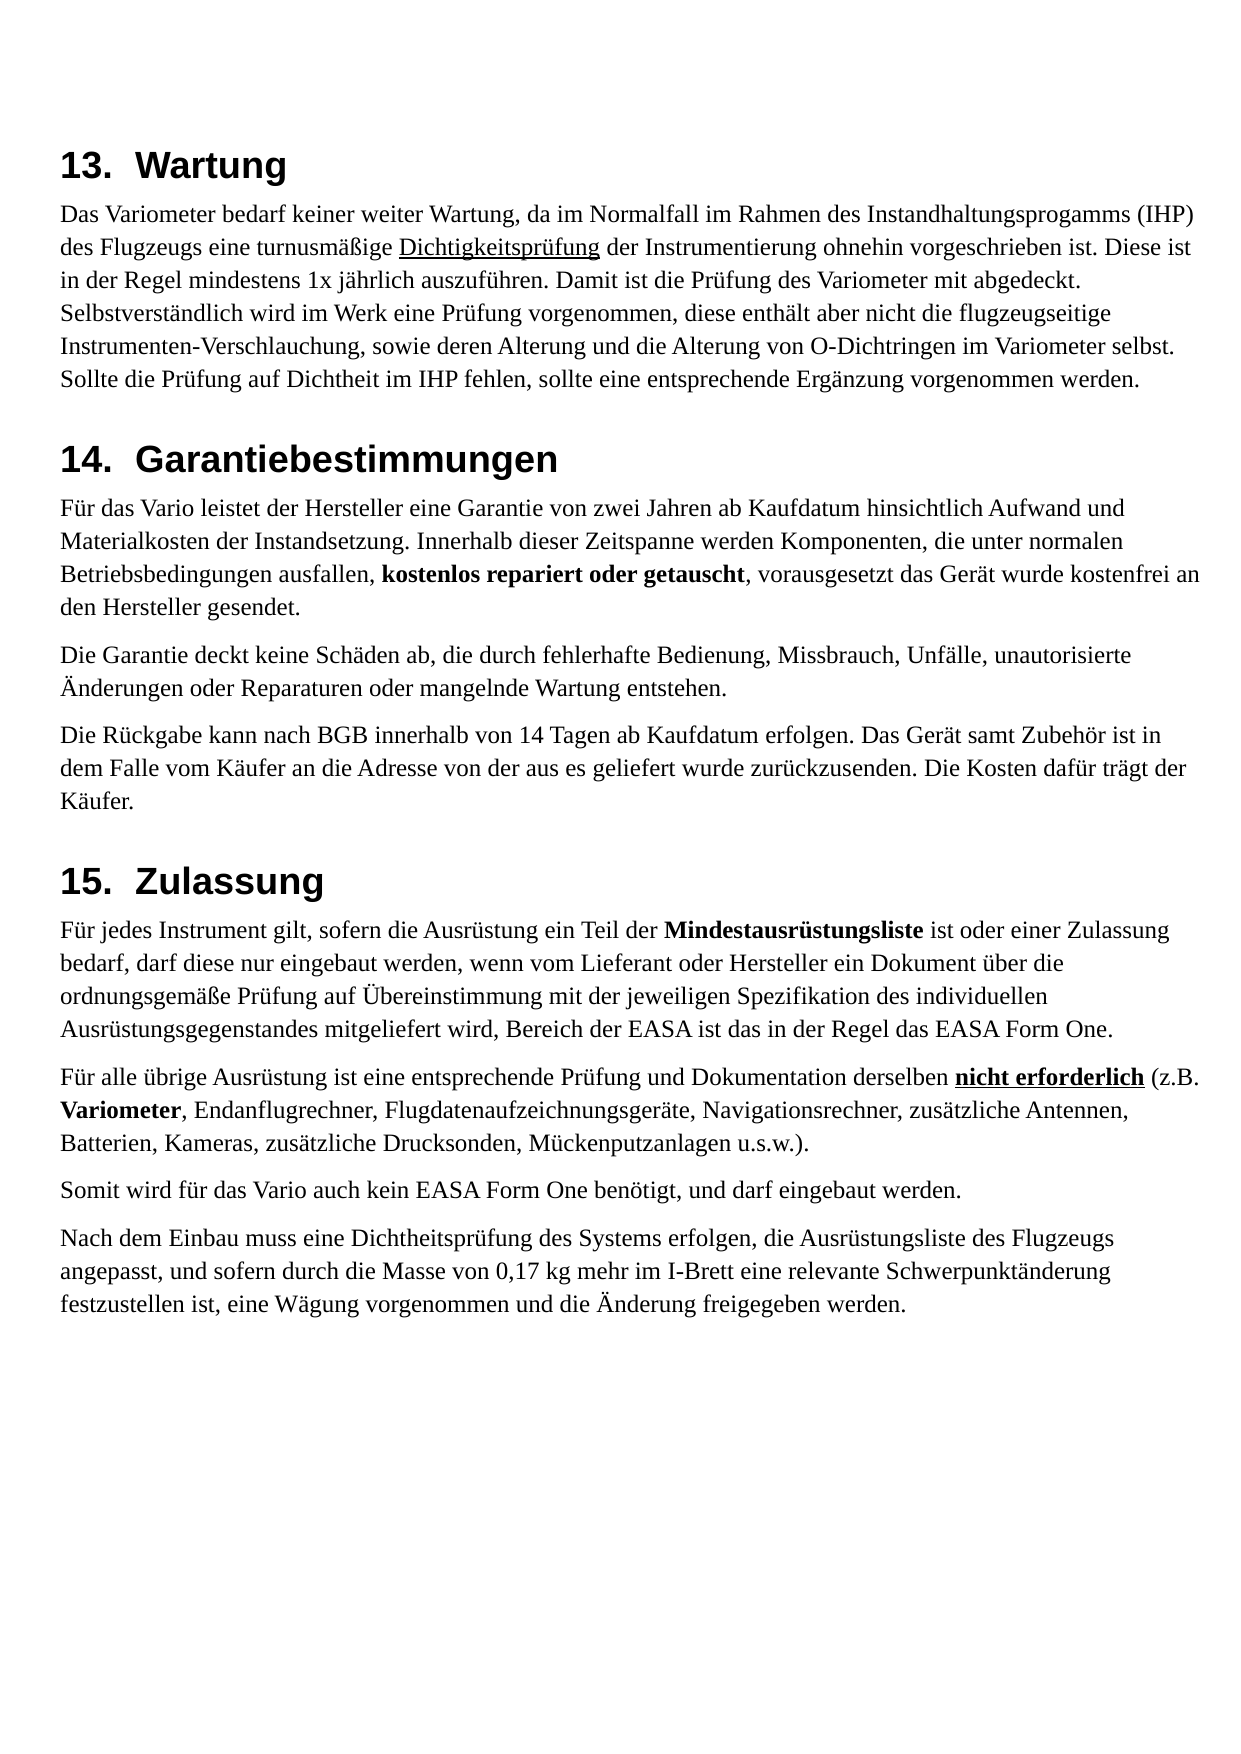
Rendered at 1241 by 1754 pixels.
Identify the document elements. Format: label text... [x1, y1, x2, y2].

subtitle Zulassung [60, 859, 1207, 903]
subtitle Wartung [60, 143, 1207, 187]
text Die Garantie deckt keine Schäden ab, die durch fehlerhafte Bedienung, Missbrauch, Unfälle, unautorisierte Änderungen oder Reparaturen oder mangelnde Wartung entstehen. [60, 640, 1207, 702]
text Nach dem Einbau muss eine Dichtheitsprüfung des Systems erfolgen, die Ausrüstungsliste des Flugzeugs angepasst, und sofern durch die Masse von 0,17 kg mehr im I-Brett eine relevante Schwerpunktänderung festzustellen ist, eine Wägung vorgenommen und die Änderung freigegeben werden. [60, 1223, 1207, 1318]
subtitle Garantiebestimmungen [60, 437, 1207, 481]
text Für jedes Instrument gilt, sofern die Ausrüstung ein Teil der Mindestausrüstungsliste ist oder einer Zulassung bedarf, darf diese nur eingebaut werden, wenn vom Lieferant oder Hersteller ein Dokument über die ordnungsgemäße Prüfung auf Übereinstimmung mit der jeweiligen Spezifikation des individuellen Ausrüstungsgegenstandes mitgeliefert wird, Bereich der EASA ist das in der Regel das EASA Form One. [60, 915, 1207, 1043]
text Die Rückgabe kann nach BGB innerhalb von 14 Tagen ab Kaufdatum erfolgen. Das Gerät samt Zubehör ist in dem Falle vom Käufer an die Adresse von der aus es geliefert wurde zurückzusenden. Die Kosten dafür trägt der Käufer. [60, 720, 1207, 815]
text Für das Vario leistet der Hersteller eine Garantie von zwei Jahren ab Kaufdatum hinsichtlich Aufwand und Materialkosten der Instandsetzung. Innerhalb dieser Zeitspanne werden Komponenten, die unter normalen Betriebsbedingungen ausfallen, kostenlos repariert oder getauscht, vorausgesetzt das Gerät wurde kostenfrei an den Hersteller gesendet. [60, 493, 1207, 621]
text Für alle übrige Ausrüstung ist eine entsprechende Prüfung und Dokumentation derselben nicht erforderlich (z.B. Variometer, Endanflugrechner, Flugdatenaufzeichnungsgeräte, Navigationsrechner, zusätzliche Antennen, Batterien, Kameras, zusätzliche Drucksonden, Mückenputzanlagen u.s.w.). [60, 1062, 1207, 1157]
text Somit wird für das Vario auch kein EASA Form One benötigt, und darf eingebaut werden. [60, 1176, 1207, 1204]
text Das Variometer bedarf keiner weiter Wartung, da im Normalfall im Rahmen des Instandhaltungsprogamms (IHP) des Flugzeugs eine turnusmäßige Dichtigkeitsprüfung der Instrumentierung ohnehin vorgeschrieben ist. Diese ist in der Regel mindestens 1x jährlich auszuführen. Damit ist die Prüfung des Variometer mit abgedeckt. Selbstverständlich wird im Werk eine Prüfung vorgenommen, diese enthält aber nicht die flugzeugseitige Instrumenten-Verschlauchung, sowie deren Alterung und die Alterung von O-Dichtringen im Variometer selbst. Sollte die Prüfung auf Dichtheit im IHP fehlen, sollte eine entsprechende Ergänzung vorgenommen werden. [60, 199, 1207, 393]
